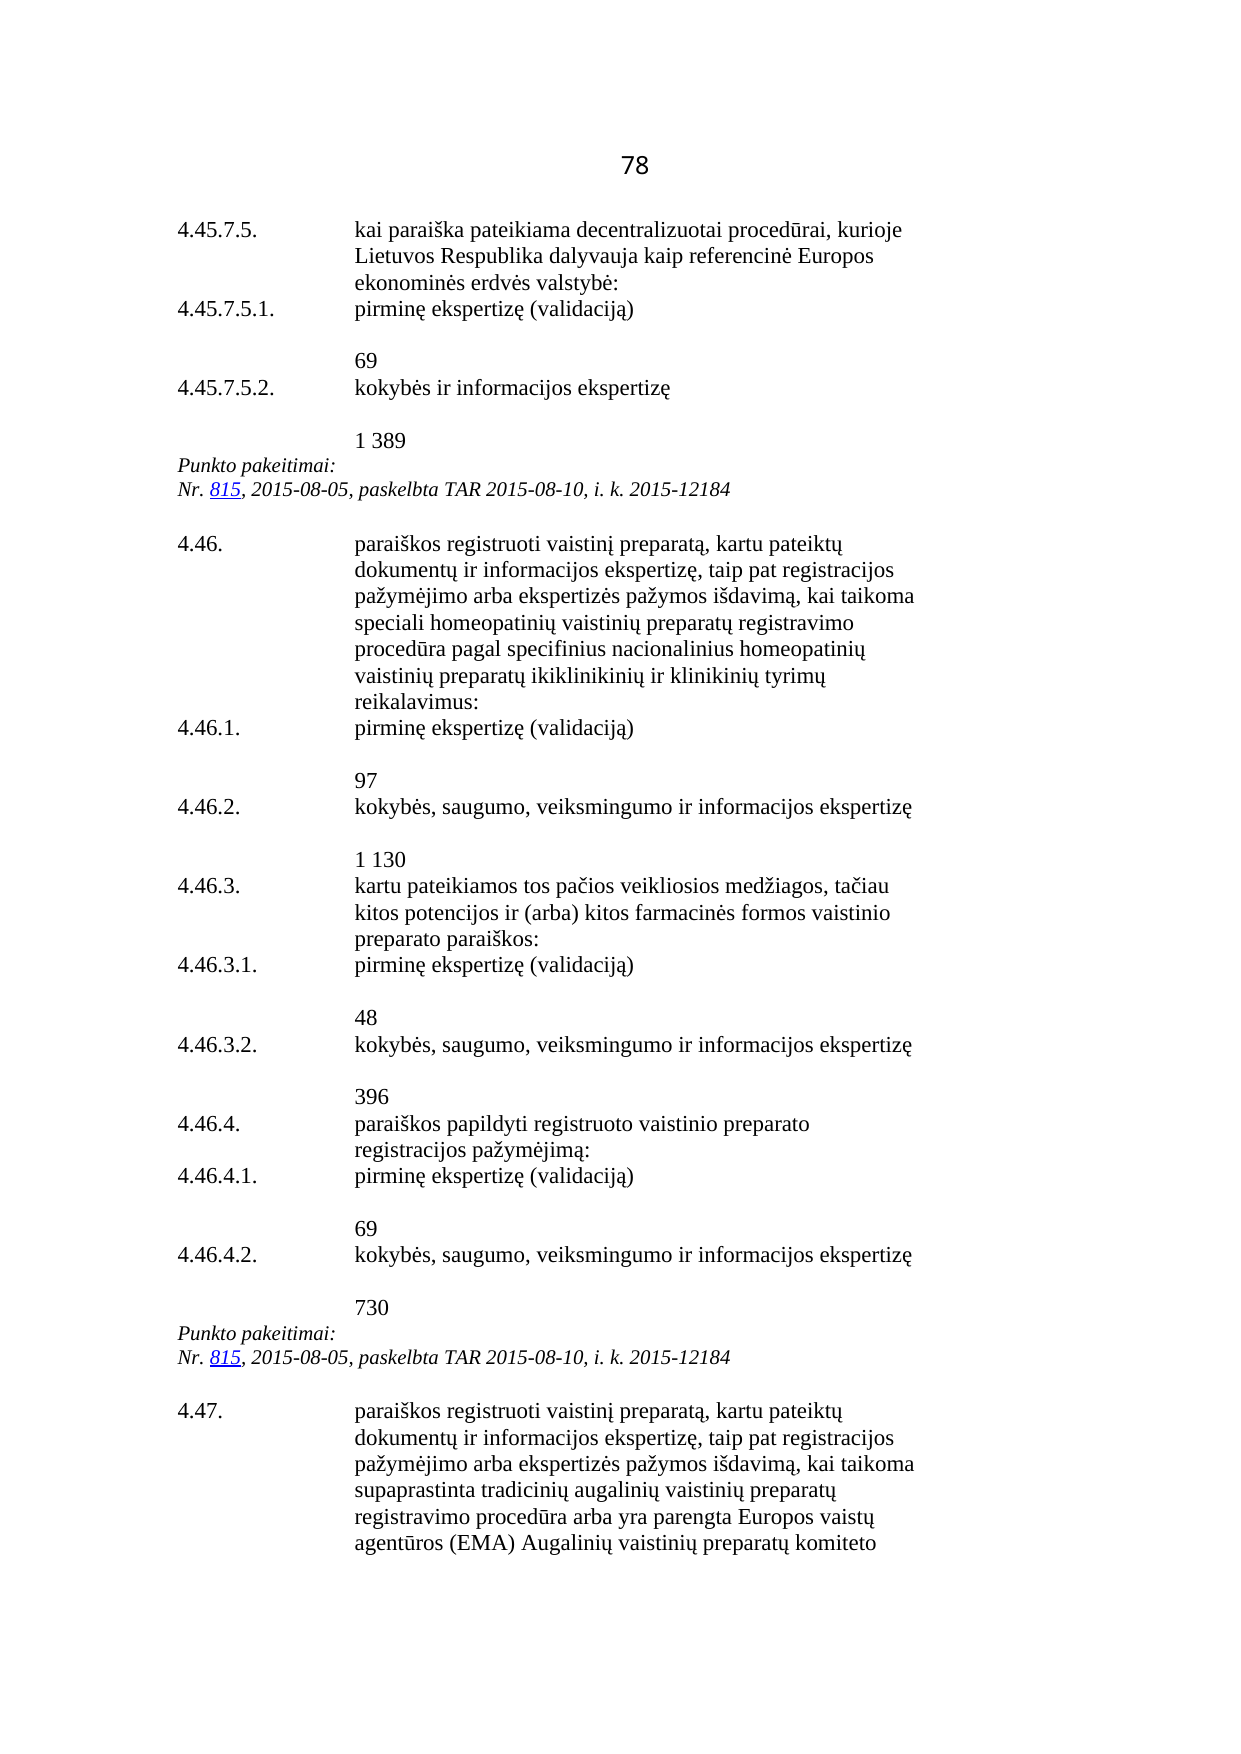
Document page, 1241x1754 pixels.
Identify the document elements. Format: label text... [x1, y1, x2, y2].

text Lietuvos Respublika dalyvauja kaip referencinė Europos [354, 242, 945, 268]
text registravimo procedūra arba yra parengta Europos vaistų [354, 1503, 945, 1529]
text 4.46.2. kokybės, saugumo, veiksmingumo ir informacijos ekspertizę 1 130 [177, 793, 945, 872]
text pažymėjimo arba ekspertizės pažymos išdavimą, kai taikoma [354, 1450, 945, 1476]
text vaistinių preparatų ikiklinikinių ir klinikinių tyrimų [354, 662, 945, 688]
text Nr. 815, 2015-08-05, paskelbta TAR 2015-08-10, i. k. 2015-12184 [177, 477, 1093, 501]
text Punkto pakeitimai: [177, 1321, 1093, 1344]
text 4.46.3.2. kokybės, saugumo, veiksmingumo ir informacijos ekspertizę 396 [177, 1031, 945, 1110]
text reikalavimus: [354, 688, 945, 714]
text 4.45.7.5.2. kokybės ir informacijos ekspertizę 1 389 [177, 374, 945, 453]
text 4.45.7.5.1. pirminę ekspertizę (validaciją) 69 [177, 295, 945, 374]
text 4.47. paraiškos registruoti vaistinį preparatą, kartu pateiktų [177, 1397, 945, 1424]
text dokumentų ir informacijos ekspertizę, taip pat registracijos [354, 556, 945, 583]
text registracijos pažymėjimą: [354, 1136, 945, 1162]
text Nr. 815, 2015-08-05, paskelbta TAR 2015-08-10, i. k. 2015-12184 [177, 1344, 1093, 1369]
text 4.46.1. pirminę ekspertizę (validaciją) 97 [177, 714, 945, 793]
text 4.46.4. paraiškos papildyti registruoto vaistinio preparato [177, 1110, 945, 1136]
text 4.46. paraiškos registruoti vaistinį preparatą, kartu pateiktų [177, 530, 945, 556]
text ekonominės erdvės valstybė: [354, 268, 945, 295]
text procedūra pagal specifinius nacionalinius homeopatinių [354, 635, 945, 662]
text pažymėjimo arba ekspertizės pažymos išdavimą, kai taikoma [354, 583, 945, 609]
text supaprastinta tradicinių augalinių vaistinių preparatų [354, 1476, 945, 1503]
text 4.46.4.1. pirminę ekspertizę (validaciją) 69 [177, 1162, 945, 1241]
text dokumentų ir informacijos ekspertizę, taip pat registracijos [354, 1424, 945, 1450]
text speciali homeopatinių vaistinių preparatų registravimo [354, 609, 945, 635]
text 4.46.4.2. kokybės, saugumo, veiksmingumo ir informacijos ekspertizę 730 [177, 1241, 945, 1321]
text 4.46.3. kartu pateikiamos tos pačios veikliosios medžiagos, tačiau [177, 872, 945, 899]
text Punkto pakeitimai: [177, 453, 1093, 477]
text preparato paraiškos: [354, 925, 945, 952]
text agentūros (EMA) Augalinių vaistinių preparatų komiteto [354, 1529, 945, 1556]
text 4.46.3.1. pirminę ekspertizę (validaciją) 48 [177, 952, 945, 1031]
text 4.45.7.5. kai paraiška pateikiama decentralizuotai procedūrai, kurioje [177, 216, 945, 242]
text kitos potencijos ir (arba) kitos farmacinės formos vaistinio [354, 899, 945, 925]
